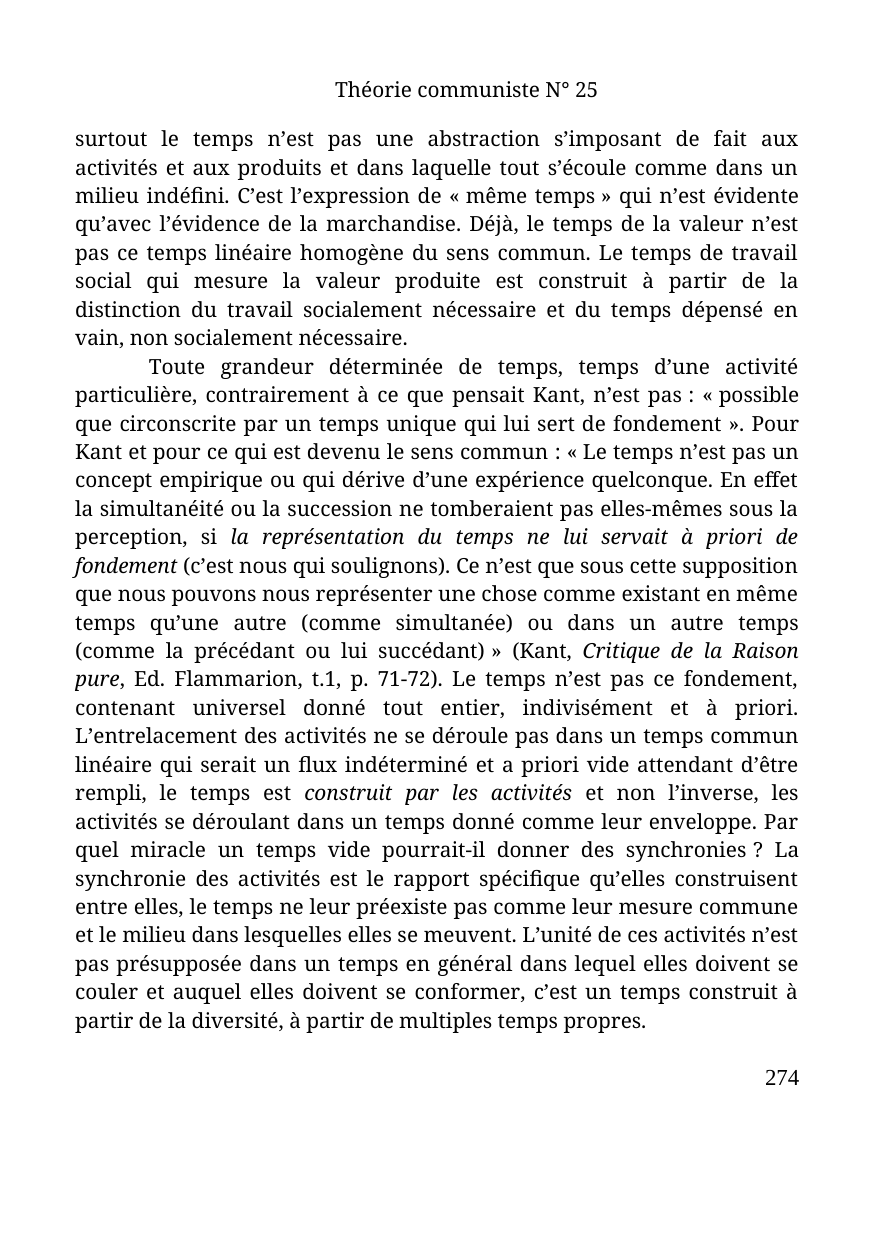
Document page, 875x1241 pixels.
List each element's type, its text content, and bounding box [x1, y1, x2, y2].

text surtout le temps n’est pas une abstraction s’imposant de fait aux activités et aux produits et dans laquelle tout s’écoule comme dans un milieu indéfini. C’est l’expression de « même temps » qui n’est évidente qu’avec l’évidence de la marchandise. Déjà, le temps de la valeur n’est pas ce temps linéaire homogène du sens commun. Le temps de travail social qui mesure la valeur produite est construit à partir de la distinction du travail socialement nécessaire et du temps dépensé en vain, non socialement nécessaire. [75, 124, 799, 352]
text Toute grandeur déterminée de temps, temps d’une activité particulière, contrairement à ce que pensait Kant, n’est pas : « possible que circonscrite par un temps unique qui lui sert de fondement ». Pour Kant et pour ce qui est devenu le sens commun : « Le temps n’est pas un concept empirique ou qui dérive d’une expérience quelconque. En effet la simultanéité ou la succession ne tomberaient pas elles-mêmes sous la perception, si la représentation du temps ne lui servait à priori de fondement (c’est nous qui soulignons). Ce n’est que sous cette supposition que nous pouvons nous représenter une chose comme existant en même temps qu’une autre (comme simultanée) ou dans un autre temps (comme la précédant ou lui succédant) » (Kant, Critique de la Raison pure, Ed. Flammarion, t.1, p. 71-72). Le temps n’est pas ce fondement, contenant universel donné tout entier, indivisément et à priori. L’entrelacement des activités ne se déroule pas dans un temps commun linéaire qui serait un flux indéterminé et a priori vide attendant d’être rempli, le temps est construit par les activités et non l’inverse, les activités se déroulant dans un temps donné comme leur enveloppe. Par quel miracle un temps vide pourrait-il donner des synchronies ? La synchronie des activités est le rapport spécifique qu’elles construisent entre elles, le temps ne leur préexiste pas comme leur mesure commune et le milieu dans lesquelles elles se meuvent. L’unité de ces activités n’est pas présupposée dans un temps en général dans lequel elles doivent se couler et auquel elles doivent se conformer, c’est un temps construit à partir de la diversité, à partir de multiples temps propres. [75, 352, 799, 1034]
